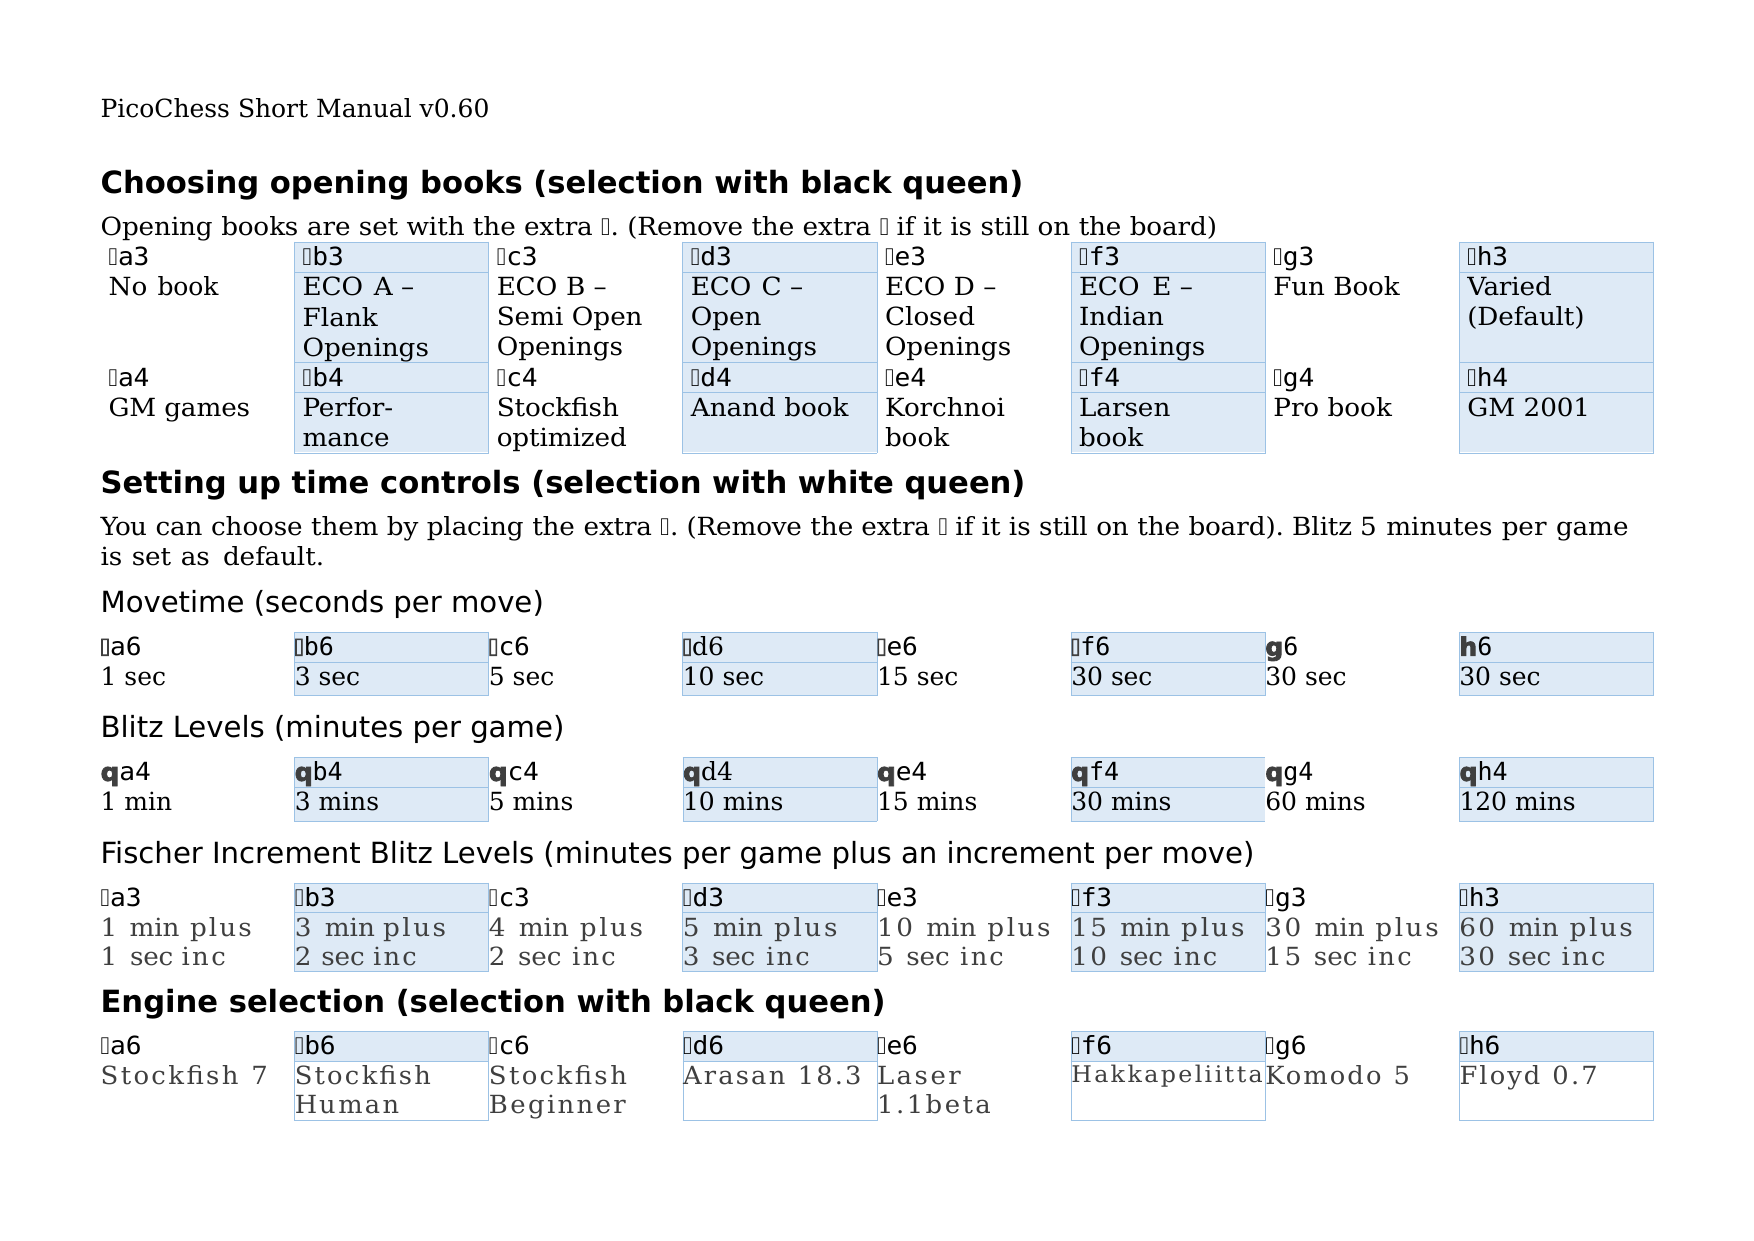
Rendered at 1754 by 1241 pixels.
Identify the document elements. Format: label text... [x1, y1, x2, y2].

table_header g3 [1266, 883, 1459, 912]
table_header qc4 [489, 757, 683, 787]
table_cell 5 mins [489, 787, 683, 821]
table_header a6 [100, 632, 294, 662]
table_cell 15 mins [878, 787, 1071, 821]
table_cell 120 mins [1460, 788, 1653, 821]
table_cell Anand book [683, 393, 877, 452]
table_cell 1 sec [100, 662, 294, 695]
table_header e6 [878, 632, 1071, 662]
table_cell ECO D – Closed Openings [878, 272, 1071, 362]
table_header qg4 [1265, 757, 1459, 787]
table_header c3 [489, 883, 682, 912]
table_cell No book [100, 272, 294, 362]
table_cell h4 [1460, 363, 1653, 392]
table_header f3 [1072, 243, 1265, 272]
table_cell f4 [1072, 363, 1265, 392]
table_cell 30 sec [1266, 662, 1459, 695]
table_cell ECO C – Open Openings [683, 273, 877, 362]
table_cell 30 mins [1072, 788, 1265, 821]
table_cell Perfor-mance [295, 393, 488, 452]
table_cell Pro book [1266, 392, 1459, 452]
table_cell 15 sec [878, 662, 1071, 695]
table_cell GM 2001 [1460, 393, 1653, 452]
table_header c6 [489, 632, 682, 662]
table_cell ECO E – Indian Openings [1072, 273, 1265, 362]
table_header b3 [295, 243, 488, 272]
table_cell Hakkapeliitta [1072, 1062, 1265, 1120]
table_cell Stockfish 7 [100, 1061, 294, 1120]
table_header g6 [1266, 632, 1459, 662]
table_header qf4 [1072, 758, 1265, 787]
table_cell Korchnoi book [878, 392, 1071, 452]
table_cell Larsen book [1072, 393, 1265, 452]
table_cell 30 sec [1072, 663, 1265, 695]
table_header qa4 [100, 757, 294, 787]
subtitle Engine selection (selection with black queen) [100, 984, 1653, 1019]
table_cell 3 mins [295, 788, 488, 821]
table_header qh4 [1460, 758, 1653, 787]
table_cell Arasan 18.3 [684, 1062, 877, 1120]
table_header c3 [489, 242, 682, 272]
table_cell 5 sec [489, 662, 682, 695]
table_header a3 [100, 883, 294, 912]
table_header e6 [878, 1031, 1071, 1061]
table_header d3 [683, 884, 877, 912]
subtitle Movetime (seconds per move) [100, 585, 1653, 619]
table_cell 10 sec [683, 663, 877, 695]
table_cell 5 min plus 3 sec inc [683, 913, 877, 971]
table_cell 10 min plus 5 sec inc [878, 912, 1071, 971]
table_cell Floyd 0.7 [1460, 1062, 1653, 1120]
table_header f3 [1072, 884, 1265, 912]
table_header b6 [295, 1032, 488, 1061]
table_header e3 [878, 883, 1071, 912]
table_header d3 [683, 243, 877, 272]
subtitle Blitz Levels (minutes per game) [100, 711, 1653, 744]
table_header h3 [1460, 243, 1653, 272]
table_header h3 [1460, 884, 1653, 912]
table_cell a4 [100, 362, 294, 392]
table_cell Laser 1.1beta [878, 1061, 1071, 1120]
table_header qd4 [684, 758, 877, 787]
table_cell 1 min plus 1 sec inc [100, 912, 294, 971]
table_cell GM games [100, 392, 294, 452]
table_cell Komodo 5 [1266, 1061, 1459, 1120]
table_cell Stockfish Beginner [489, 1061, 683, 1120]
table_cell 60 mins [1265, 787, 1459, 821]
text Opening books are set with the extra . (Remove the extra  if it is still on the board) [100, 212, 1653, 242]
table_cell Stockfish Human [295, 1062, 488, 1120]
table_cell g4 [1266, 362, 1459, 392]
table_cell Fun Book [1266, 272, 1459, 362]
table_cell Varied (Default) [1460, 273, 1653, 362]
table_header b3 [295, 884, 488, 912]
table_cell b4 [295, 363, 488, 392]
table_cell ECO A – Flank Openings [295, 273, 488, 362]
table_cell d4 [683, 363, 877, 392]
table_cell 30 sec [1460, 663, 1653, 695]
table_header c6 [489, 1031, 683, 1061]
table_header qe4 [878, 757, 1071, 787]
table_header f6 [1072, 633, 1265, 662]
table_cell e4 [878, 362, 1071, 392]
subtitle Choosing opening books (selection with black queen) [100, 165, 1653, 201]
table_header a3 [100, 242, 294, 272]
subtitle Setting up time controls (selection with white queen) [100, 465, 1653, 501]
table_cell 10 mins [684, 788, 877, 821]
table_header g6 [1266, 1031, 1459, 1061]
table_header h6 [1460, 633, 1653, 662]
text You can choose them by placing the extra . (Remove the extra  if it is still on the board). Blitz 5 minutes per game is set as default. [100, 512, 1653, 571]
table_header g3 [1266, 242, 1459, 272]
table_header qb4 [295, 758, 488, 787]
table_header h6 [1460, 1032, 1653, 1061]
table_header f6 [1072, 1032, 1265, 1061]
table_cell 15 min plus 10 sec inc [1072, 913, 1265, 971]
subtitle Fischer Increment Blitz Levels (minutes per game plus an increment per move) [100, 836, 1653, 870]
table_header d6 [684, 1032, 877, 1061]
table_header b6 [295, 633, 488, 662]
table_cell 3 sec [295, 663, 488, 695]
table_cell 60 min plus 30 sec inc [1460, 913, 1653, 971]
table_cell 30 min plus 15 sec inc [1266, 912, 1459, 971]
table_header a6 [100, 1031, 294, 1061]
table_cell 1 min [100, 787, 294, 821]
table_cell 4 min plus 2 sec inc [489, 912, 682, 971]
table_header d6 [683, 633, 877, 662]
table_cell Stockfish optimized [489, 392, 682, 452]
table_cell c4 [489, 362, 682, 392]
table_header e3 [878, 242, 1071, 272]
table_cell 3 min plus 2 sec inc [295, 913, 488, 971]
table_cell ECO B – Semi Open Openings [489, 272, 682, 362]
